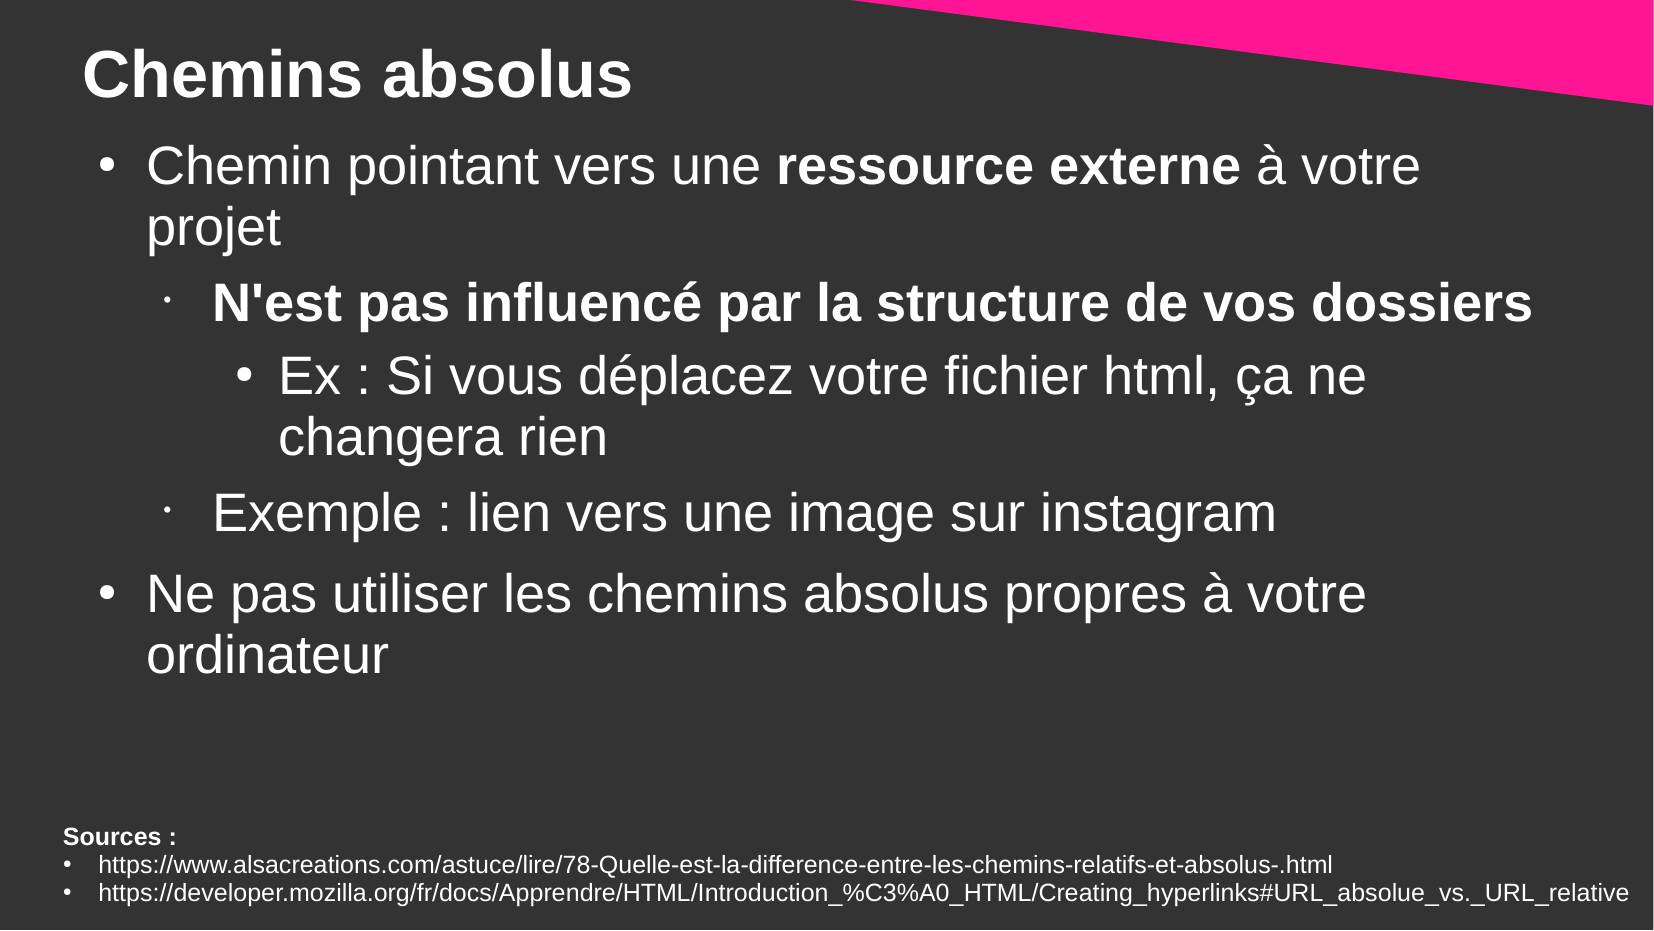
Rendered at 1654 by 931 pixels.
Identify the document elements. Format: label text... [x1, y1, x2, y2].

text_box [850, 0, 1654, 106]
list Chemin pointant vers une ressource externe à votre projet N'est pas influencé par la structure de vos dossiers Ex : Si vous déplacez votre fichier html, ça ne changera rien Exemple : lien vers une image sur instagram Ne pas utiliser les chemins absolus propres à votre ordinateur [80, 135, 1546, 733]
title Chemins absolus [82, 37, 1571, 122]
text_box Sources : https://www.alsacreations.com/astuce/lire/78-Quelle-est-la-difference-entre-les-chemins-relatifs-et-absolus-.html https://developer.mozilla.org/fr/docs/Apprendre/HTML/Introduction_%C3%A0_HTML/Creating_hyperlinks#URL_absolue_vs._URL_relative [48, 815, 1654, 915]
